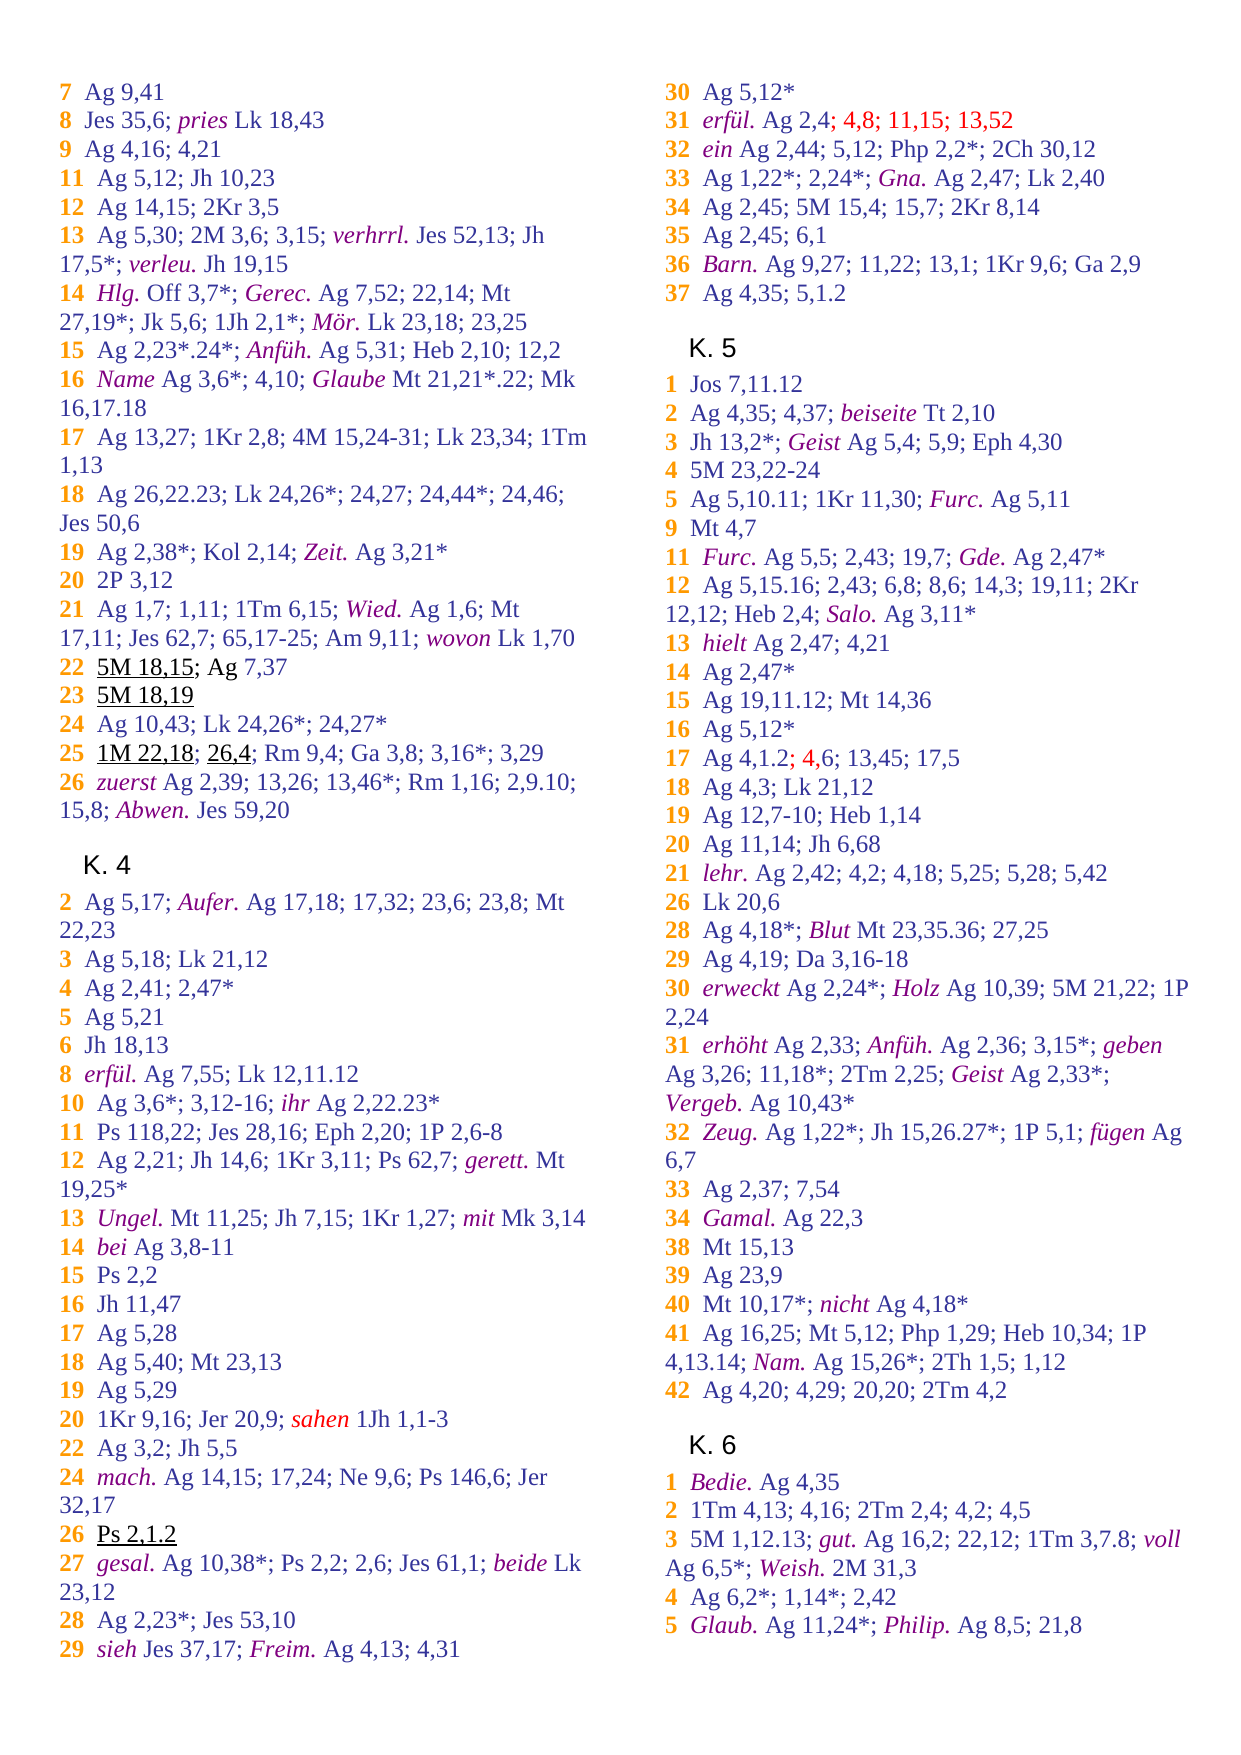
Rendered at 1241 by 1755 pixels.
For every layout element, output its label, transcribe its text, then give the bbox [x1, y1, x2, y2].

text 28 Ag 4,18*; Blut Mt 23,35.36; 27,25 [665, 916, 1193, 944]
subtitle K. 4 [83, 849, 587, 881]
text 10 Ag 3,6*; 3,12-16; ihr Ag 2,22.23* [59, 1088, 587, 1117]
text 7 Ag 9,41 [59, 77, 587, 106]
text 8 erfül. Ag 7,55; Lk 12,11.12 [59, 1059, 587, 1088]
text 39 Ag 23,9 [665, 1261, 1193, 1289]
text 25 1M 22,18; 26,4; Rm 9,4; Ga 3,8; 3,16*; 3,29 [59, 738, 587, 767]
text 13 hielt Ag 2,47; 4,21 [665, 628, 1193, 657]
text 4 5M 23,22-24 [665, 456, 1193, 484]
text 23 5M 18,19 [59, 681, 587, 709]
text 38 Mt 15,13 [665, 1232, 1193, 1261]
text 21 Ag 1,7; 1,11; 1Tm 6,15; Wied. Ag 1,6; Mt 17,11; Jes 62,7; 65,17-25; Am 9,11; wovon Lk 1,70 [59, 594, 587, 652]
text 24 Ag 10,43; Lk 24,26*; 24,27* [59, 709, 587, 738]
text 12 Ag 14,15; 2Kr 3,5 [59, 192, 587, 221]
text 5 Ag 5,10.11; 1Kr 11,30; Furc. Ag 5,11 [665, 484, 1193, 513]
text 3 Ag 5,18; Lk 21,12 [59, 944, 587, 973]
text 3 Jh 13,2*; Geist Ag 5,4; 5,9; Eph 4,30 [665, 427, 1193, 456]
text 9 Mt 4,7 [665, 513, 1193, 542]
text 4 Ag 6,2*; 1,14*; 2,42 [665, 1582, 1193, 1611]
text 29 Ag 4,19; Da 3,16-18 [665, 944, 1193, 973]
text 42 Ag 4,20; 4,29; 20,20; 2Tm 4,2 [665, 1376, 1193, 1404]
text 19 Ag 2,38*; Kol 2,14; Zeit. Ag 3,21* [59, 537, 587, 566]
text 11 Furc. Ag 5,5; 2,43; 19,7; Gde. Ag 2,47* [665, 542, 1193, 571]
text 11 Ps 118,22; Jes 28,16; Eph 2,20; 1P 2,6-8 [59, 1117, 587, 1146]
text 17 Ag 5,28 [59, 1318, 587, 1347]
text 28 Ag 2,23*; Jes 53,10 [59, 1606, 587, 1634]
text 17 Ag 13,27; 1Kr 2,8; 4M 15,24-31; Lk 23,34; 1Tm 1,13 [59, 422, 587, 479]
text 26 Ps 2,1.2 [59, 1519, 587, 1548]
text 19 Ag 12,7-10; Heb 1,14 [665, 801, 1193, 829]
text 40 Mt 10,17*; nicht Ag 4,18* [665, 1289, 1193, 1318]
text 16 Name Ag 3,6*; 4,10; Glaube Mt 21,21*.22; Mk 16,17.18 [59, 364, 587, 422]
text 22 5M 18,15; Ag 7,37 [59, 652, 587, 681]
text 9 Ag 4,16; 4,21 [59, 134, 587, 163]
text 30 erweckt Ag 2,24*; Holz Ag 10,39; 5M 21,22; 1P 2,24 [665, 973, 1193, 1031]
text 20 2P 3,12 [59, 566, 587, 594]
text 15 Ps 2,2 [59, 1261, 587, 1289]
text 14 bei Ag 3,8-11 [59, 1232, 587, 1261]
text 34 Gamal. Ag 22,3 [665, 1203, 1193, 1232]
text 29 sieh Jes 37,17; Freim. Ag 4,13; 4,31 [59, 1634, 587, 1663]
text 33 Ag 1,22*; 2,24*; Gna. Ag 2,47; Lk 2,40 [665, 163, 1193, 192]
text 12 Ag 5,15.16; 2,43; 6,8; 8,6; 14,3; 19,11; 2Kr 12,12; Heb 2,4; Salo. Ag 3,11* [665, 571, 1193, 628]
text 2 Ag 4,35; 4,37; beiseite Tt 2,10 [665, 398, 1193, 427]
text 16 Ag 5,12* [665, 714, 1193, 743]
text 18 Ag 26,22.23; Lk 24,26*; 24,27; 24,44*; 24,46; Jes 50,6 [59, 479, 587, 537]
subtitle K. 5 [688, 332, 1193, 363]
text 18 Ag 4,3; Lk 21,12 [665, 772, 1193, 801]
text 30 Ag 5,12* [665, 77, 1193, 106]
text 3 5M 1,12.13; gut. Ag 16,2; 22,12; 1Tm 3,7.8; voll Ag 6,5*; Weish. 2M 31,3 [665, 1524, 1193, 1582]
text 26 Lk 20,6 [665, 887, 1193, 916]
text 20 1Kr 9,16; Jer 20,9; sahen 1Jh 1,1-3 [59, 1404, 587, 1433]
text 5 Ag 5,21 [59, 1002, 587, 1031]
text 16 Jh 11,47 [59, 1289, 587, 1318]
text 20 Ag 11,14; Jh 6,68 [665, 829, 1193, 858]
text 34 Ag 2,45; 5M 15,4; 15,7; 2Kr 8,14 [665, 192, 1193, 221]
text 17 Ag 4,1.2; 4,6; 13,45; 17,5 [665, 743, 1193, 772]
text 27 gesal. Ag 10,38*; Ps 2,2; 2,6; Jes 61,1; beide Lk 23,12 [59, 1548, 587, 1606]
text 1 Jos 7,11.12 [665, 369, 1193, 398]
text 6 Jh 18,13 [59, 1031, 587, 1059]
text 13 Ag 5,30; 2M 3,6; 3,15; verhrrl. Jes 52,13; Jh 17,5*; verleu. Jh 19,15 [59, 221, 587, 278]
text 31 erhöht Ag 2,33; Anfüh. Ag 2,36; 3,15*; geben Ag 3,26; 11,18*; 2Tm 2,25; Geist Ag 2,33*; Vergeb. Ag 10,43* [665, 1031, 1193, 1117]
text 15 Ag 2,23*.24*; Anfüh. Ag 5,31; Heb 2,10; 12,2 [59, 336, 587, 364]
text 2 Ag 5,17; Aufer. Ag 17,18; 17,32; 23,6; 23,8; Mt 22,23 [59, 887, 587, 944]
text 32 Zeug. Ag 1,22*; Jh 15,26.27*; 1P 5,1; fügen Ag 6,7 [665, 1117, 1193, 1174]
text 14 Hlg. Off 3,7*; Gerec. Ag 7,52; 22,14; Mt 27,19*; Jk 5,6; 1Jh 2,1*; Mör. Lk 23,18; 23,25 [59, 278, 587, 336]
text 35 Ag 2,45; 6,1 [665, 221, 1193, 249]
text 11 Ag 5,12; Jh 10,23 [59, 163, 587, 192]
text 1 Bedie. Ag 4,35 [665, 1467, 1193, 1496]
subtitle K. 6 [688, 1429, 1193, 1461]
text 2 1Tm 4,13; 4,16; 2Tm 2,4; 4,2; 4,5 [665, 1496, 1193, 1524]
text 26 zuerst Ag 2,39; 13,26; 13,46*; Rm 1,16; 2,9.10; 15,8; Abwen. Jes 59,20 [59, 767, 587, 824]
text 24 mach. Ag 14,15; 17,24; Ne 9,6; Ps 146,6; Jer 32,17 [59, 1462, 587, 1519]
text 41 Ag 16,25; Mt 5,12; Php 1,29; Heb 10,34; 1P 4,13.14; Nam. Ag 15,26*; 2Th 1,5; 1,12 [665, 1318, 1193, 1376]
text 4 Ag 2,41; 2,47* [59, 973, 587, 1002]
text 31 erfül. Ag 2,4; 4,8; 11,15; 13,52 [665, 106, 1193, 134]
text 21 lehr. Ag 2,42; 4,2; 4,18; 5,25; 5,28; 5,42 [665, 858, 1193, 887]
text 22 Ag 3,2; Jh 5,5 [59, 1433, 587, 1462]
text 32 ein Ag 2,44; 5,12; Php 2,2*; 2Ch 30,12 [665, 134, 1193, 163]
text 33 Ag 2,37; 7,54 [665, 1174, 1193, 1203]
text 13 Ungel. Mt 11,25; Jh 7,15; 1Kr 1,27; mit Mk 3,14 [59, 1203, 587, 1232]
text 18 Ag 5,40; Mt 23,13 [59, 1347, 587, 1376]
text 36 Barn. Ag 9,27; 11,22; 13,1; 1Kr 9,6; Ga 2,9 [665, 249, 1193, 278]
text 8 Jes 35,6; pries Lk 18,43 [59, 106, 587, 134]
text 19 Ag 5,29 [59, 1376, 587, 1404]
text 14 Ag 2,47* [665, 657, 1193, 686]
text 5 Glaub. Ag 11,24*; Philip. Ag 8,5; 21,8 [665, 1611, 1193, 1639]
text 37 Ag 4,35; 5,1.2 [665, 278, 1193, 307]
text 12 Ag 2,21; Jh 14,6; 1Kr 3,11; Ps 62,7; gerett. Mt 19,25* [59, 1146, 587, 1203]
text 15 Ag 19,11.12; Mt 14,36 [665, 686, 1193, 714]
